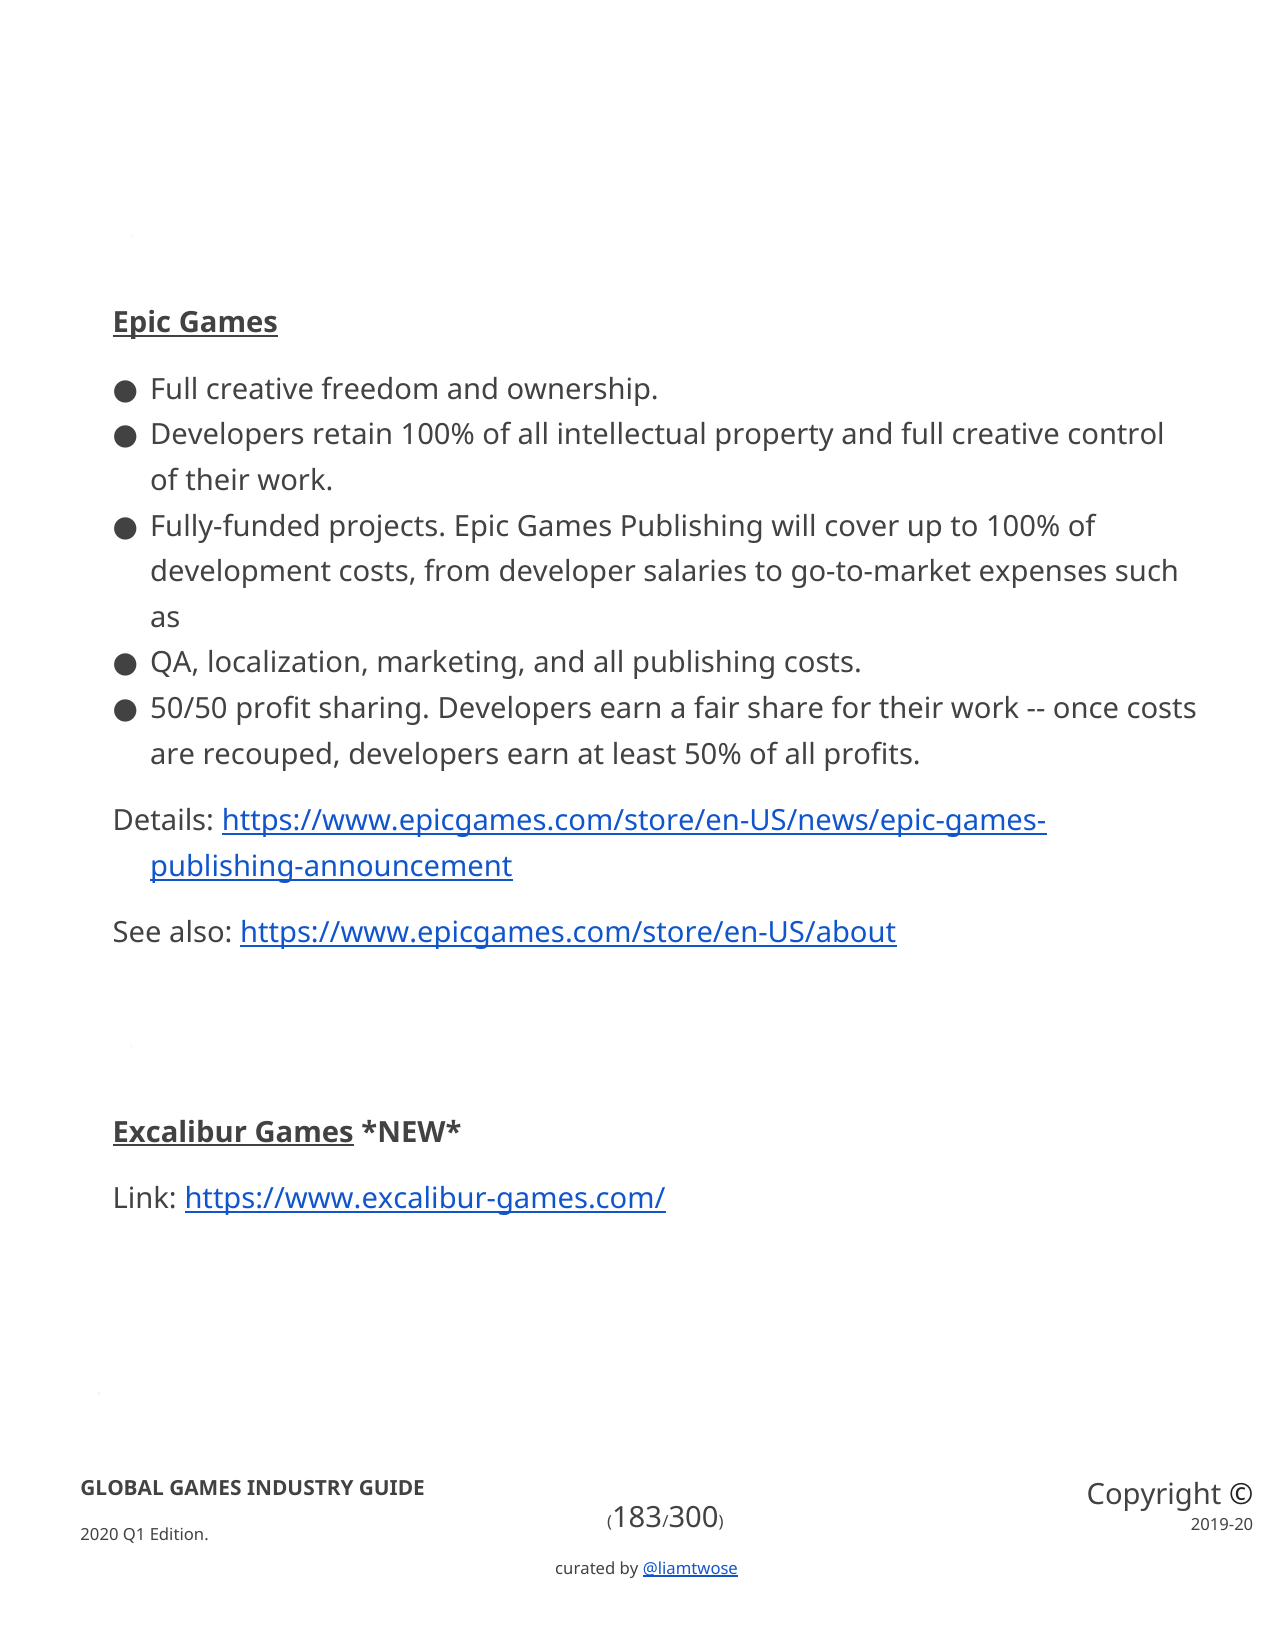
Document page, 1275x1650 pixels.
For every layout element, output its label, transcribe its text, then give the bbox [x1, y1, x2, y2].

list Full creative freedom and ownership. [112, 368, 1200, 408]
text Epic Games [112, 302, 1200, 341]
text Details: https://www.epicgames.com/store/en-US/news/epic-games-publishing-announcement [112, 799, 1200, 885]
text See also: https://www.epicgames.com/store/en-US/about [112, 912, 1200, 951]
text Link: https://www.excalibur-games.com/ [112, 1177, 1200, 1217]
list QA, localization, marketing, and all publishing costs. [112, 642, 1200, 681]
text Excalibur Games *NEW* [112, 1111, 1200, 1151]
list Developers retain 100% of all intellectual property and full creative control of their work. [112, 414, 1200, 499]
list Fully-funded projects. Epic Games Publishing will cover up to 100% of development costs, from developer salaries to go-to-market expenses such as [112, 505, 1200, 636]
list 50/50 profit sharing. Developers earn a fair share for their work -- once costs are recouped, developers earn at least 50% of all profits. [112, 687, 1200, 773]
